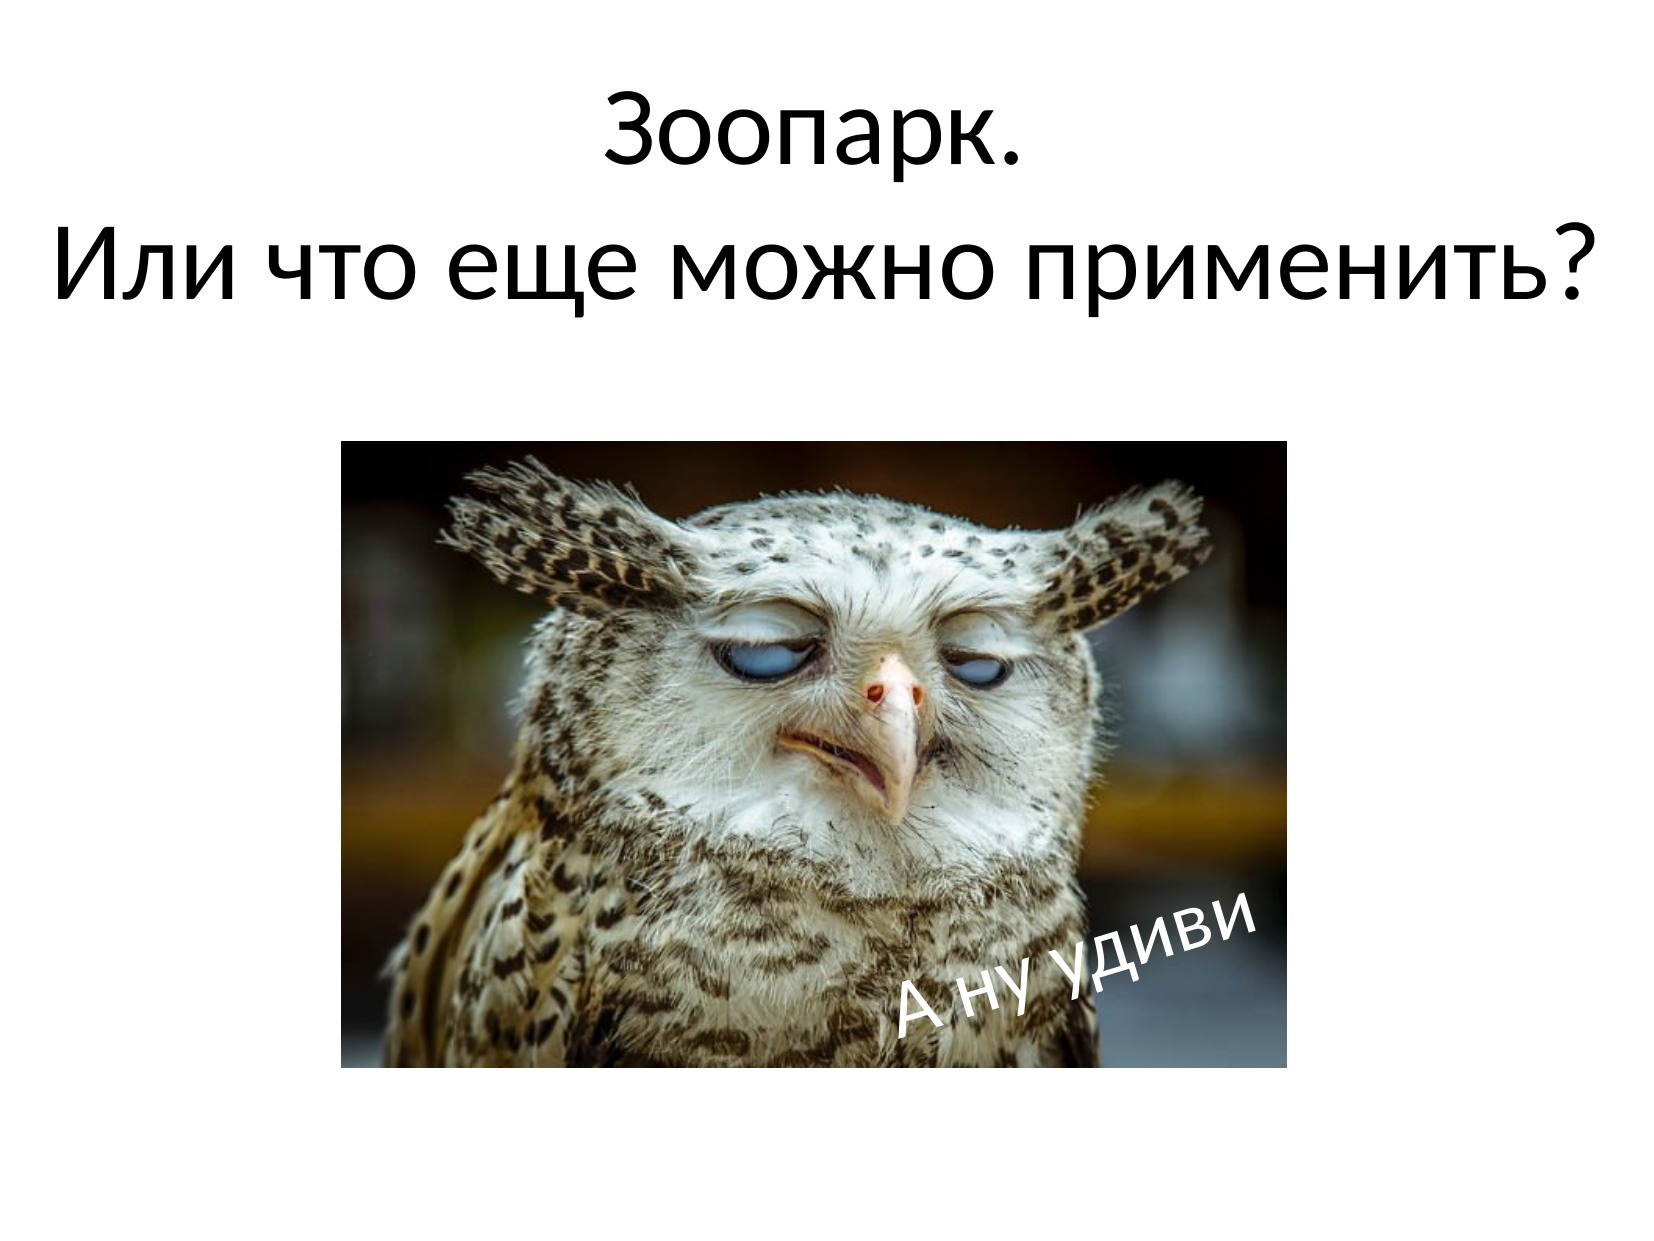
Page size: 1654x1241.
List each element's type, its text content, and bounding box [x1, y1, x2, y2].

picture [895, 948, 1287, 1068]
text_box А ну удиви [858, 836, 1287, 1068]
text_box Зоопарк. Или что еще можно применить? [35, 44, 1618, 329]
picture [341, 441, 1287, 1068]
